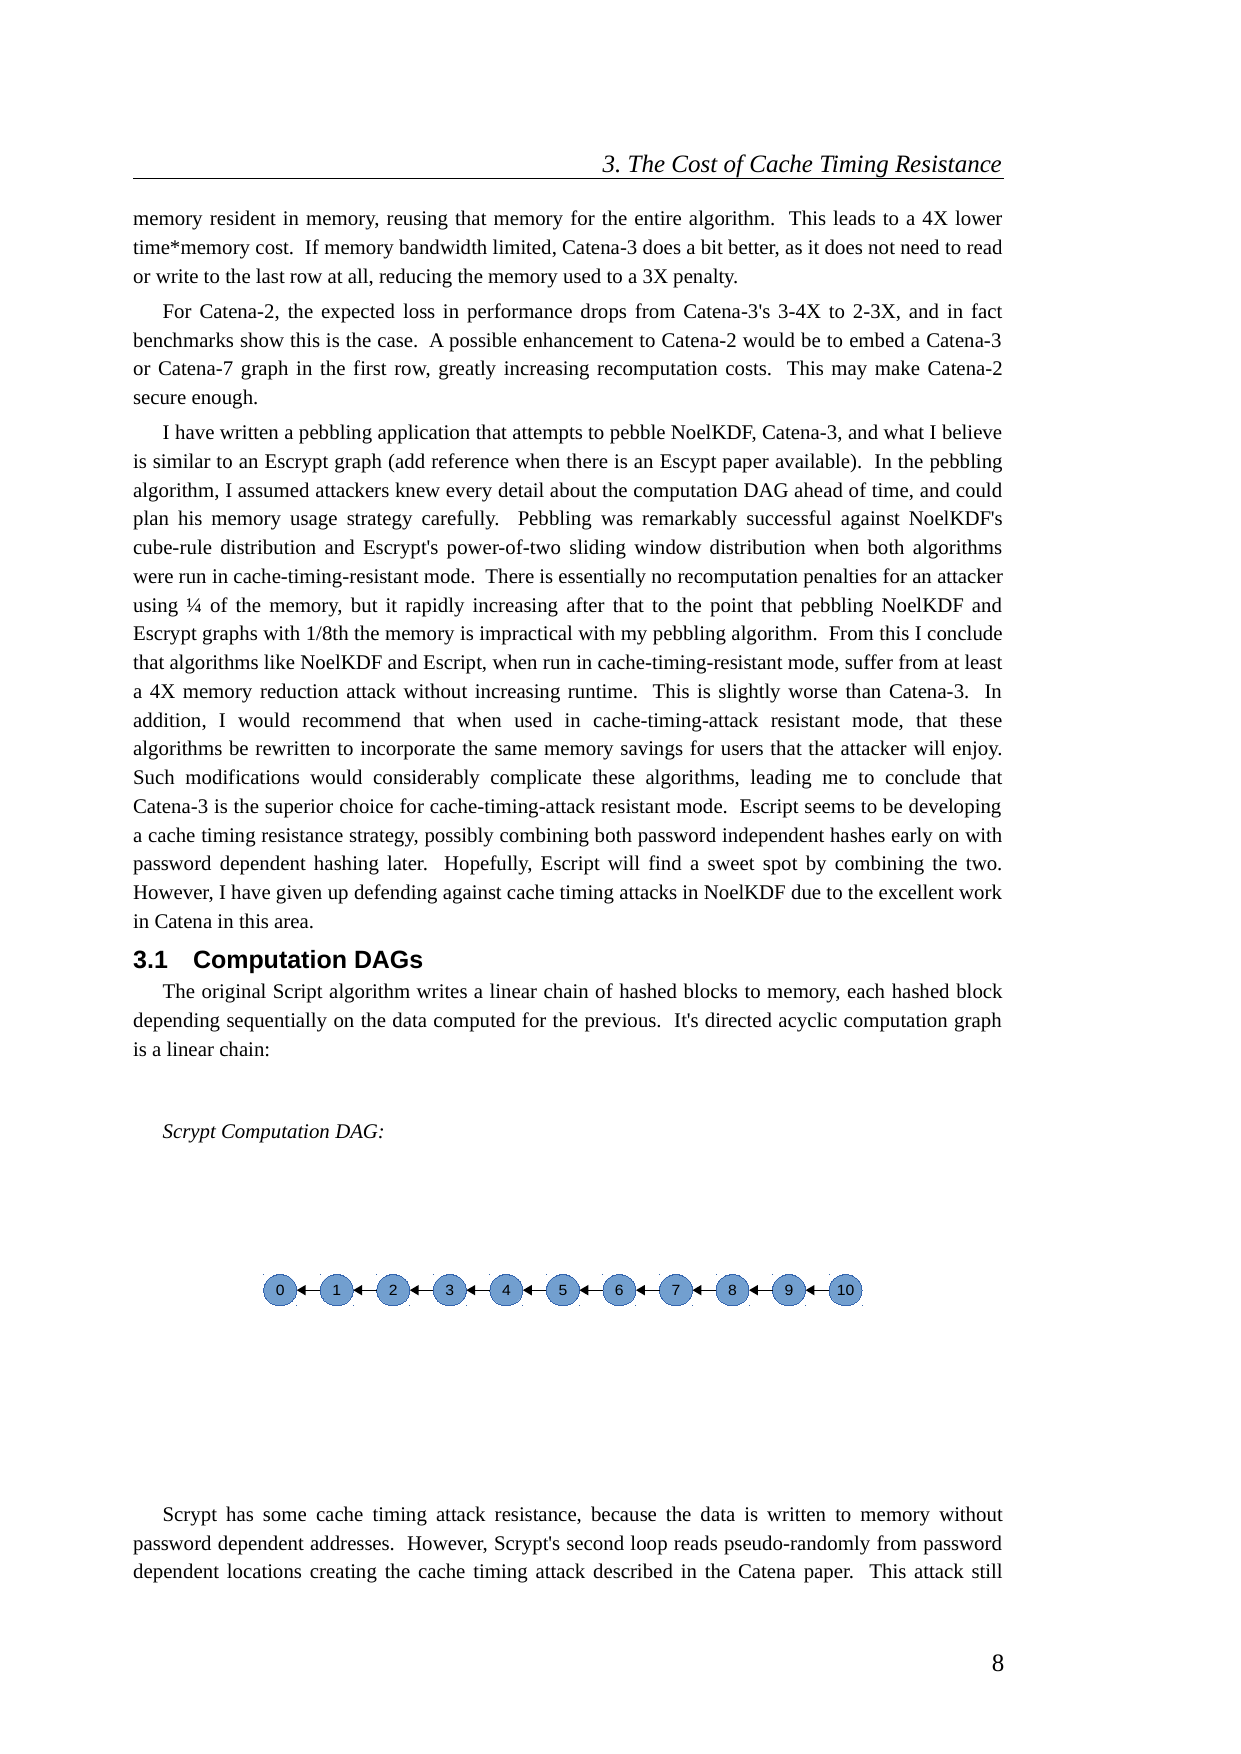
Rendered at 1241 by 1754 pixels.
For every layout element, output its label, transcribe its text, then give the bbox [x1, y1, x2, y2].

text Scrypt Computation DAG: [162, 1120, 990, 1143]
text Scrypt has some cache timing attack resistance, because the data is written to memory without password dependent addresses. However, Scrypt's second loop reads pseudo-randomly from password dependent locations creating the cache timing attack described in the Catena paper. This attack still [133, 1503, 1004, 1583]
text memory resident in memory, reusing that memory for the entire algorithm. This leads to a 4X lower time*memory cost. If memory bandwidth limited, Catena-3 does a bit better, as it does not need to read or write to the last row at all, reducing the memory used to a 3X penalty. [133, 207, 1004, 288]
text For Catena-2, the expected loss in performance drops from Catena-3's 3-4X to 2-3X, and in fact benchmarks show this is the case. A possible enhancement to Catena-2 would be to embed a Catena-3 or Catena-7 graph in the first row, greatly increasing recomputation costs. This may make Catena-2 secure enough. [133, 300, 1004, 409]
text The original Script algorithm writes a linear chain of hashed blocks to memory, each hashed block depending sequentially on the data computed for the previous. It's directed acyclic computation graph is a linear chain: [133, 980, 1004, 1061]
text I have written a pebbling application that attempts to pebble NoelKDF, Catena-3, and what I believe is similar to an Escrypt graph (add reference when there is an Escypt paper available). In the pebbling algorithm, I assumed attackers knew every detail about the computation DAG ahead of time, and could plan his memory usage strategy carefully. Pebbling was remarkably successful against NoelKDF's cube-rule distribution and Escrypt's power-of-two sliding window distribution when both algorithms were run in cache-timing-resistant mode. There is essentially no recomputation penalties for an attacker using ¼ of the memory, but it rapidly increasing after that to the point that pebbling NoelKDF and Escrypt graphs with 1/8th the memory is impractical with my pebbling algorithm. From this I conclude that algorithms like NoelKDF and Escript, when run in cache-timing-resistant mode, suffer from at least a 4X memory reduction attack without increasing runtime. This is slightly worse than Catena-3. In addition, I would recommend that when used in cache-timing-attack resistant mode, that these algorithms be rewritten to incorporate the same memory savings for users that the attacker will enjoy. Such modifications would considerably complicate these algorithms, leading me to conclude that Catena-3 is the superior choice for cache-timing-attack resistant mode. Escript seems to be developing a cache timing resistance strategy, possibly combining both password independent hashes early on with password dependent hashing later. Hopefully, Escript will find a sweet spot by combining the two. However, I have given up defending against cache timing attacks in NoelKDF due to the excellent work in Catena in this area. [133, 421, 1004, 933]
subtitle Computation DAGs [133, 946, 1004, 974]
